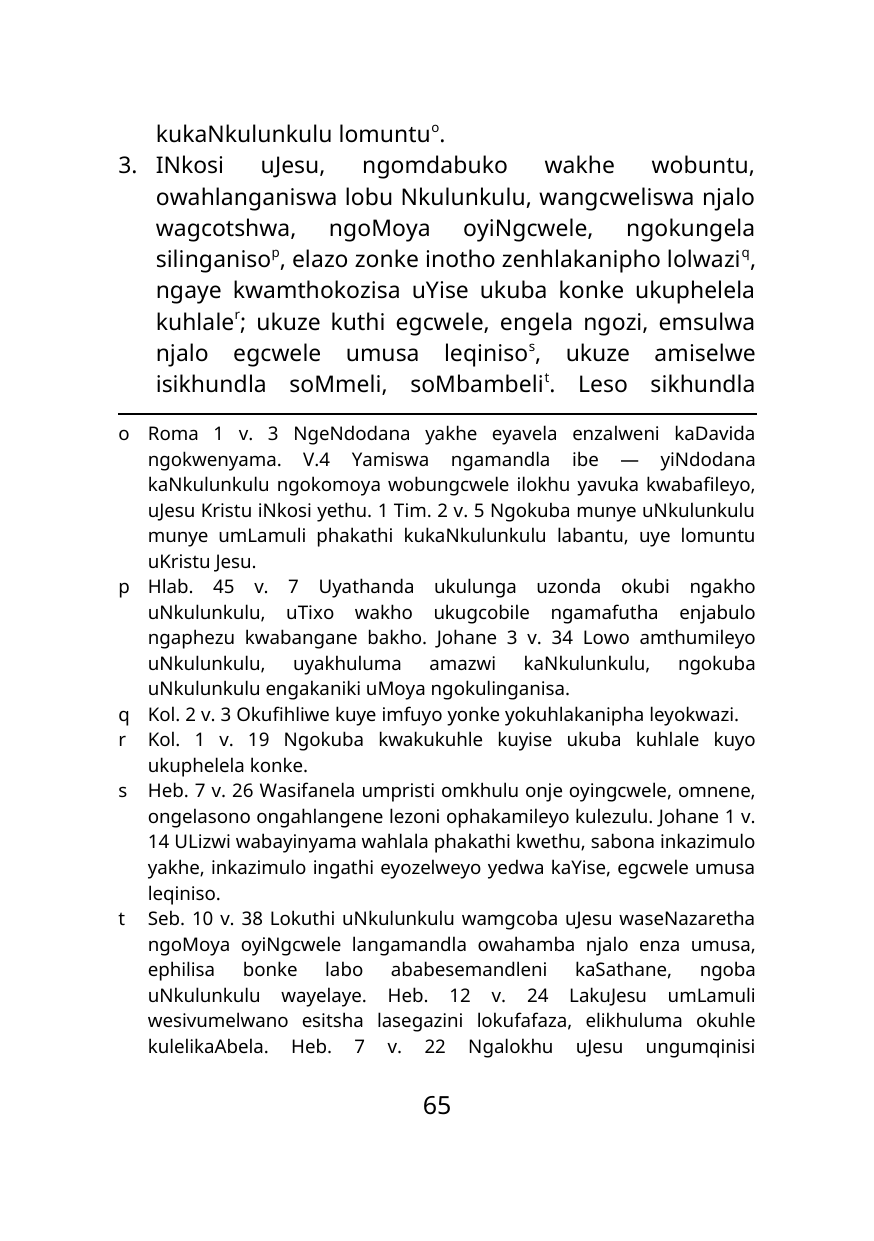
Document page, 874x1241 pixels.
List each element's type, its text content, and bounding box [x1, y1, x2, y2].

list kukaNkulunkulu lomuntu. [118, 118, 756, 149]
list Roma 1 v. 3 NgeNdodana yakhe eyavela enzalweni kaDavida ngokwenyama. V.4 Yamiswa ngamandla ibe — yiNdodana kaNkulunkulu ngokomoya wobungcwele ilokhu yavuka kwabafileyo, uJesu Kristu iNkosi yethu. 1 Tim. 2 v. 5 Ngokuba munye uNkulunkulu munye umLamuli phakathi kukaNkulunkulu labantu, uye lomuntu uKristu Jesu. [118, 421, 756, 574]
list Heb. 7 v. 26 Wasifanela umpristi omkhulu onje oyingcwele, omnene, ongelasono ongahlangene lezoni ophakamileyo kulezulu. Johane 1 v. 14 ULizwi wabayinyama wahlala phakathi kwethu, sabona inkazimulo yakhe, inkazimulo ingathi eyozelweyo yedwa kaYise, egcwele umusa leqiniso. [118, 778, 756, 905]
list Kol. 1 v. 19 Ngokuba kwakukuhle kuyise ukuba kuhlale kuyo ukuphelela konke. [118, 727, 756, 778]
list Seb. 10 v. 38 Lokuthi uNkulunkulu wamgcoba uJesu waseNazaretha ngoMoya oyiNgcwele langamandla owahamba njalo enza umusa, ephilisa bonke labo ababesemandleni kaSathane, ngoba uNkulunkulu wayelaye. Heb. 12 v. 24 LakuJesu umLamuli wesivumelwano esitsha lasegazini lokufafaza, elikhuluma okuhle kulelikaAbela. Heb. 7 v. 22 Ngalokhu uJesu ungumqinisi [118, 905, 756, 1058]
list Kol. 2 v. 3 Okufihliwe kuye imfuyo yonke yokuhlakanipha leyokwazi. [118, 701, 756, 727]
list INkosi uJesu, ngomdabuko wakhe wobuntu, owahlanganiswa lobu Nkulunkulu, wangcweliswa njalo wagcotshwa, ngoMoya oyiNgcwele, ngokungela silinganiso, elazo zonke inotho zenhlakanipho lolwazi, ngaye kwamthokozisa uYise ukuba konke ukuphelela kuhlale; ukuze kuthi egcwele, engela ngozi, emsulwa njalo egcwele umusa leqiniso, ukuze amiselwe isikhundla soMmeli, soMbambeli. Leso sikhundla [118, 149, 756, 399]
list Hlab. 45 v. 7 Uyathanda ukulunga uzonda okubi ngakho uNkulunkulu, uTixo wakho ukugcobile ngamafutha enjabulo ngaphezu kwabangane bakho. Johane 3 v. 34 Lowo amthumileyo uNkulunkulu, uyakhuluma amazwi kaNkulunkulu, ngokuba uNkulunkulu engakaniki uMoya ngokulinganisa. [118, 574, 756, 701]
